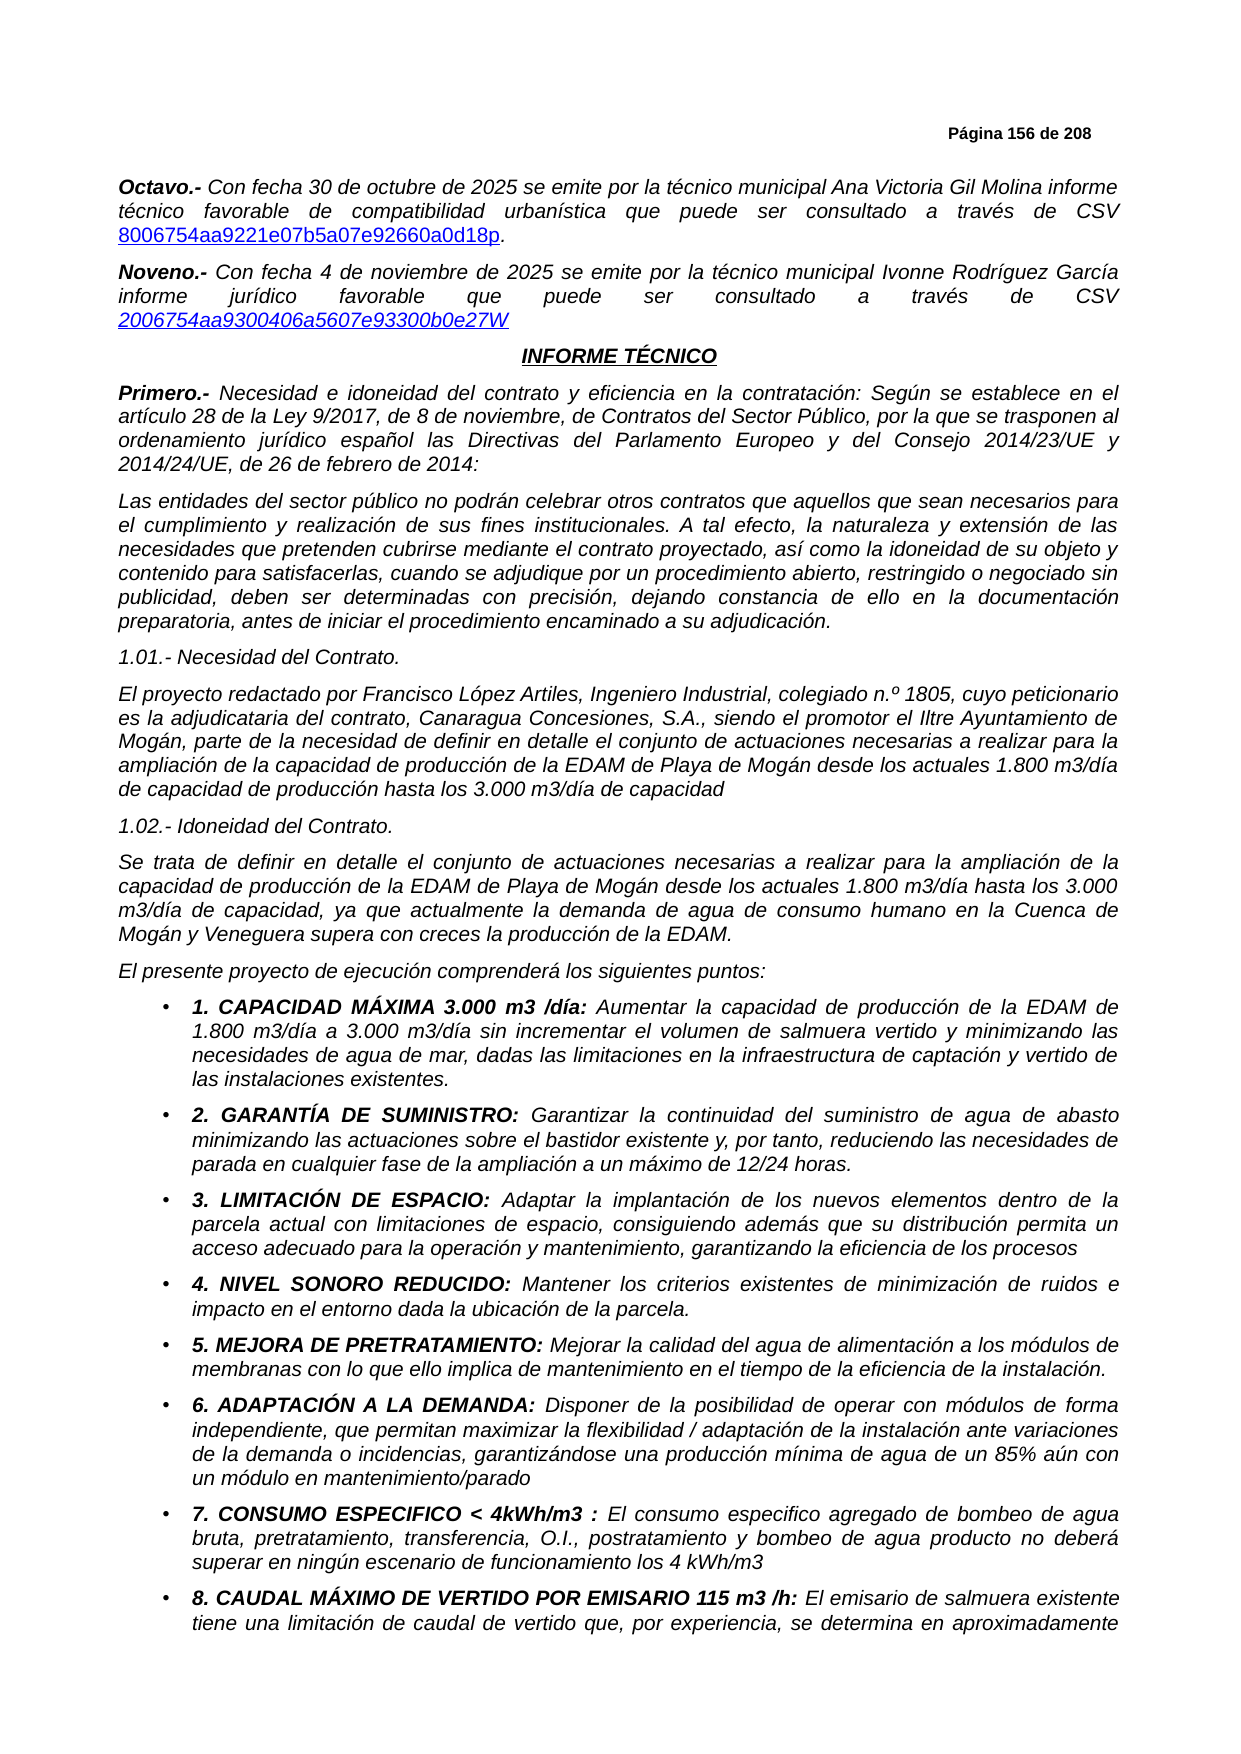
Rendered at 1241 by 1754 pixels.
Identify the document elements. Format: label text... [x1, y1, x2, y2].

list 1. CAPACIDAD MÁXIMA 3.000 m3 /día: Aumentar la capacidad de producción de la EDAM de 1.800 m3/día a 3.000 m3/día sin incrementar el volumen de salmuera vertido y minimizando las necesidades de agua de mar, dadas las limitaciones en la infraestructura de captación y vertido de las instalaciones existentes. [162, 995, 1122, 1091]
list 5. MEJORA DE PRETRATAMIENTO: Mejorar la calidad del agua de alimentación a los módulos de membranas con lo que ello implica de mantenimiento en el tiempo de la eficiencia de la instalación. [162, 1333, 1122, 1381]
text 1.01.- Necesidad del Contrato. [118, 645, 1122, 669]
text El presente proyecto de ejecución comprenderá los siguientes puntos: [118, 958, 1122, 982]
text Noveno.- Con fecha 4 de noviembre de 2025 se emite por la técnico municipal Ivonne Rodríguez García informe jurídico favorable que puede ser consultado a través de CSV 2006754aa9300406a5607e93300b0e27W [118, 259, 1122, 331]
text 1.02.- Idoneidad del Contrato. [118, 814, 1122, 838]
list 2. GARANTÍA DE SUMINISTRO: Garantizar la continuidad del suministro de agua de abasto minimizando las actuaciones sobre el bastidor existente y, por tanto, reduciendo las necesidades de parada en cualquier fase de la ampliación a un máximo de 12/24 horas. [162, 1103, 1122, 1175]
list 8. CAUDAL MÁXIMO DE VERTIDO POR EMISARIO 115 m3 /h: El emisario de salmuera existente tiene una limitación de caudal de vertido que, por experiencia, se determina en aproximadamente [162, 1586, 1122, 1634]
list 6. ADAPTACIÓN A LA DEMANDA: Disponer de la posibilidad de operar con módulos de forma independiente, que permitan maximizar la flexibilidad / adaptación de la instalación ante variaciones de la demanda o incidencias, garantizándose una producción mínima de agua de un 85% aún con un módulo en mantenimiento/parado [162, 1393, 1122, 1489]
list 4. NIVEL SONORO REDUCIDO: Mantener los criterios existentes de minimización de ruidos e impacto en el entorno dada la ubicación de la parcela. [162, 1272, 1122, 1320]
text El proyecto redactado por Francisco López Artiles, Ingeniero Industrial, colegiado n.º 1805, cuyo peticionario es la adjudicataria del contrato, Canaragua Concesiones, S.A., siendo el promotor el Iltre Ayuntamiento de Mogán, parte de la necesidad de definir en detalle el conjunto de actuaciones necesarias a realizar para la ampliación de la capacidad de producción de la EDAM de Playa de Mogán desde los actuales 1.800 m3/día de capacidad de producción hasta los 3.000 m3/día de capacidad [118, 681, 1122, 801]
text Se trata de definir en detalle el conjunto de actuaciones necesarias a realizar para la ampliación de la capacidad de producción de la EDAM de Playa de Mogán desde los actuales 1.800 m3/día hasta los 3.000 m3/día de capacidad, ya que actualmente la demanda de agua de consumo humano en la Cuenca de Mogán y Veneguera supera con creces la producción de la EDAM. [118, 850, 1122, 946]
text Las entidades del sector público no podrán celebrar otros contratos que aquellos que sean necesarios para el cumplimiento y realización de sus fines institucionales. A tal efecto, la naturaleza y extensión de las necesidades que pretenden cubrirse mediante el contrato proyectado, así como la idoneidad de su objeto y contenido para satisfacerlas, cuando se adjudique por un procedimiento abierto, restringido o negociado sin publicidad, deben ser determinadas con precisión, dejando constancia de ello en la documentación preparatoria, antes de iniciar el procedimiento encaminado a su adjudicación. [118, 489, 1122, 632]
list 7. CONSUMO ESPECIFICO < 4kWh/m3 : El consumo especifico agregado de bombeo de agua bruta, pretratamiento, transferencia, O.I., postratamiento y bombeo de agua producto no deberá superar en ningún escenario de funcionamiento los 4 kWh/m3 [162, 1502, 1122, 1574]
text Primero.- Necesidad e idoneidad del contrato y eficiencia en la contratación: Según se establece en el artículo 28 de la Ley 9/2017, de 8 de noviembre, de Contratos del Sector Público, por la que se trasponen al ordenamiento jurídico español las Directivas del Parlamento Europeo y del Consejo 2014/23/UE y 2014/24/UE, de 26 de febrero de 2014: [118, 380, 1122, 476]
list 3. LIMITACIÓN DE ESPACIO: Adaptar la implantación de los nuevos elementos dentro de la parcela actual con limitaciones de espacio, consiguiendo además que su distribución permita un acceso adecuado para la operación y mantenimiento, garantizando la eficiencia de los procesos [162, 1188, 1122, 1260]
text Octavo.- Con fecha 30 de octubre de 2025 se emite por la técnico municipal Ana Victoria Gil Molina informe técnico favorable de compatibilidad urbanística que puede ser consultado a través de CSV 8006754aa9221e07b5a07e92660a0d18p. [118, 175, 1122, 247]
text INFORME TÉCNICO [118, 344, 1122, 368]
